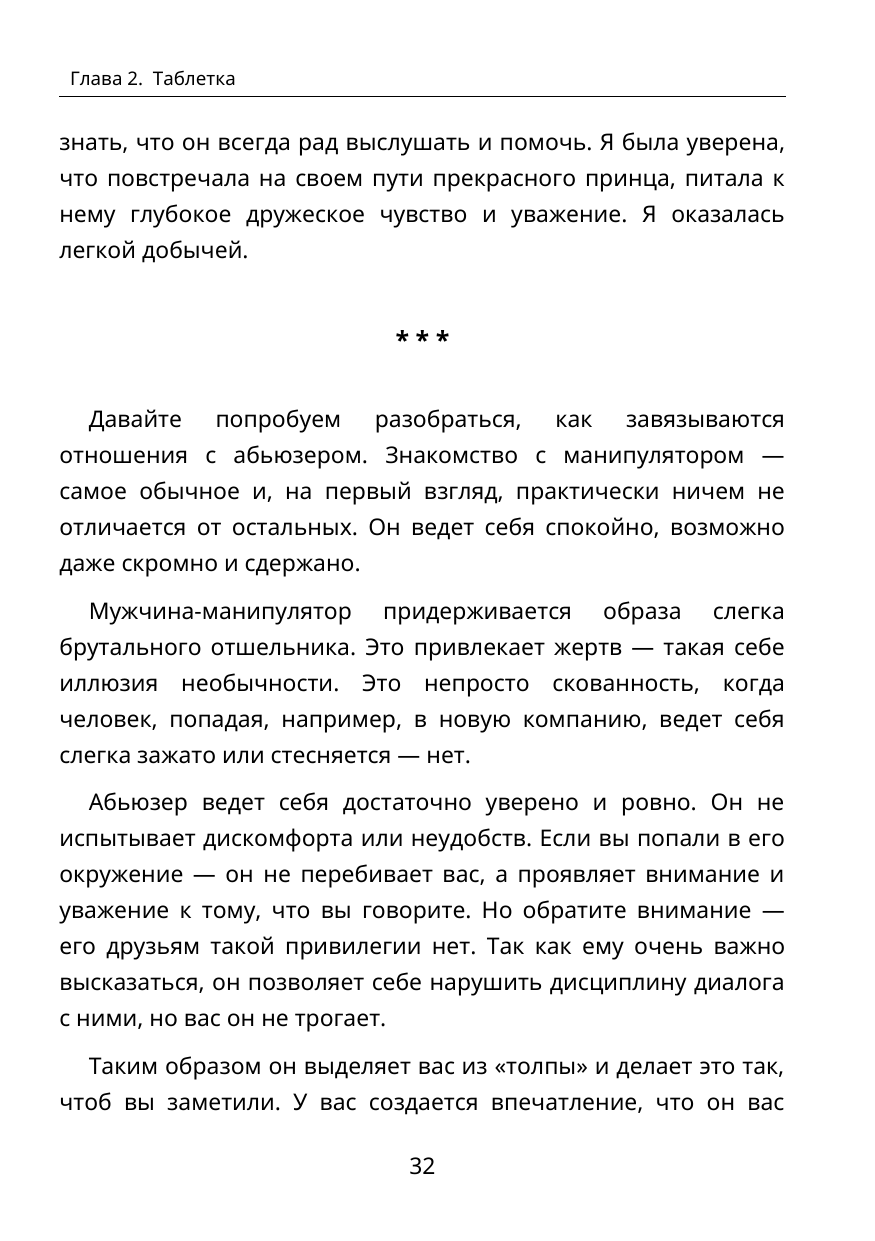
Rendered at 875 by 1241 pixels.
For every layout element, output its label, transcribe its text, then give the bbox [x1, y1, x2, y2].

text Мужчина-манипулятор придерживается образа слегка брутального отшельника. Это привлекает жертв — такая себе иллюзия необычности. Это непросто скованность, когда человек, попадая, например, в новую компанию, ведет себя слегка зажато или стесняется — нет. [59, 595, 786, 770]
text Таким образом он выделяет вас из «толпы» и делает это так, чтоб вы заметили. У вас создается впечатление, что он вас [59, 1050, 786, 1117]
text Абьюзер ведет себя достаточно уверено и ровно. Он не испытывает дискомфорта или неудобств. Если вы попали в его окружение — он не перебивает вас, а проявляет внимание и уважение к тому, что вы говорите. Но обратите внимание — его друзьям такой привилегии нет. Так как ему очень важно высказаться, он позволяет себе нарушить дисциплину диалога с ними, но вас он не трогает. [59, 786, 786, 1033]
text Давайте попробуем разобраться, как завязываются отношения с абьюзером. Знакомство с манипулятором — самое обычное и, на первый взгляд, практически ничем не отличается от остальных. Он ведет себя спокойно, возможно даже скромно и сдержано. [59, 403, 786, 578]
subtitle * * * [59, 323, 786, 357]
text знать, что он всегда рад выслушать и помочь. Я была уверена, что повстречала на своем пути прекрасного принца, питала к нему глубокое дружеское чувство и уважение. Я оказалась легкой добычей. [59, 126, 786, 265]
